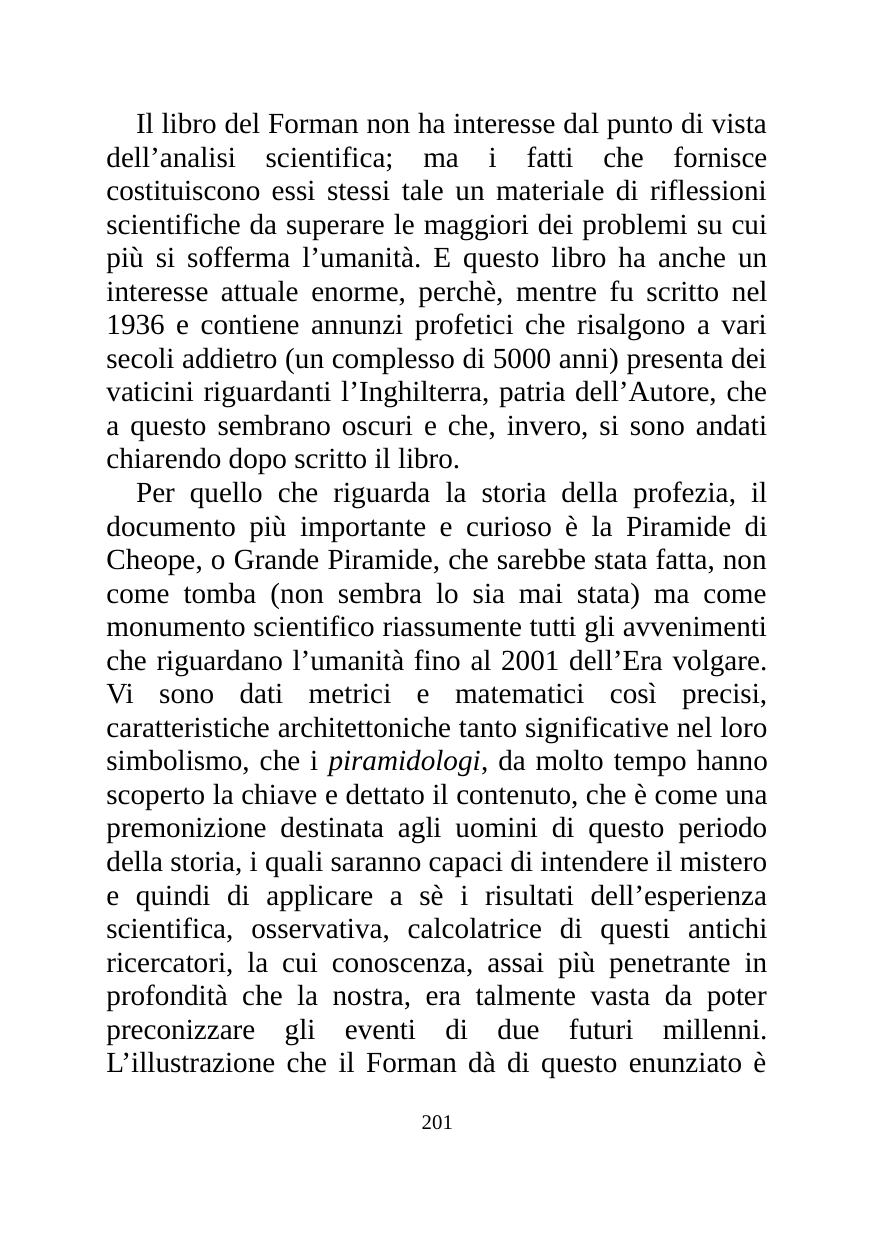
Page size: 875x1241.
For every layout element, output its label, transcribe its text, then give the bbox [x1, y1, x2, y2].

text Per quello che riguarda la storia della profezia, il documento più importante e curioso è la Piramide di Cheope, o Grande Piramide, che sarebbe stata fatta, non come tomba (non sembra lo sia mai stata) ma come monumento scientifico riassumente tutti gli avvenimenti che riguardano l’umanità fino al 2001 dell’Era volgare. Vi sono dati metrici e matematici così precisi, caratteristiche architettoniche tanto significative nel loro simbolismo, che i piramidologi, da molto tempo hanno scoperto la chiave e dettato il contenuto, che è come una premonizione destinata agli uomini di questo periodo della storia, i quali saranno capaci di intendere il mistero e quindi di applicare a sè i risultati dell’esperienza scientifica, osservativa, calcolatrice di questi antichi ricercatori, la cui conoscenza, assai più penetrante in profondità che la nostra, era talmente vasta da poter preconizzare gli eventi di due futuri millenni. L’illustrazione che il Forman dà di questo enunziato è [106, 475, 768, 1079]
text Il libro del Forman non ha interesse dal punto di vista dell’analisi scientifica; ma i fatti che fornisce costituiscono essi stessi tale un materiale di riflessioni scientifiche da superare le maggiori dei problemi su cui più si sofferma l’umanità. E questo libro ha anche un interesse attuale enorme, perchè, mentre fu scritto nel 1936 e contiene annunzi profetici che risalgono a vari secoli addietro (un complesso di 5000 anni) presenta dei vaticini riguardanti l’Inghilterra, patria dell’Autore, che a questo sembrano oscuri e che, invero, si sono andati chiarendo dopo scritto il libro. [106, 106, 768, 475]
